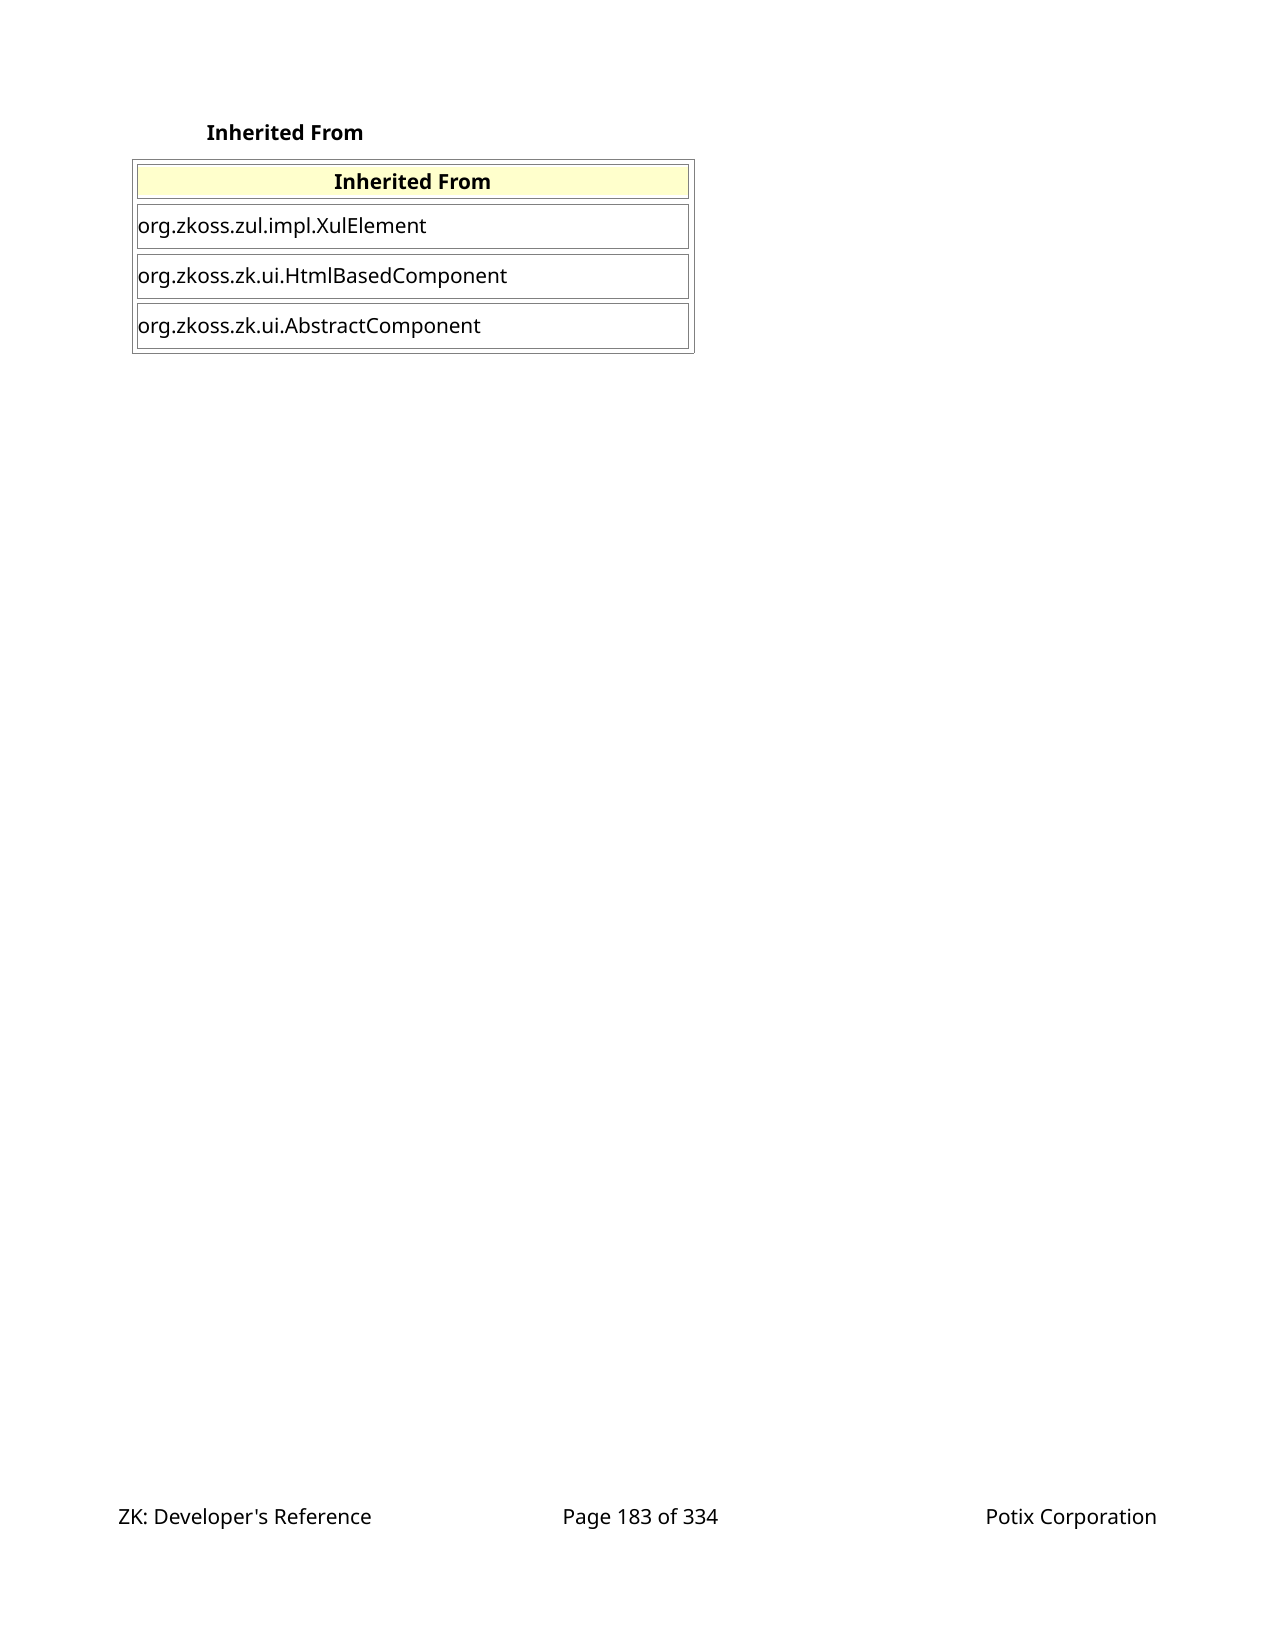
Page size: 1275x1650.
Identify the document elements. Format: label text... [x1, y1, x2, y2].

table_header Inherited From [134, 160, 691, 198]
subtitle Inherited From [207, 118, 1157, 146]
table_cell org.zkoss.zk.ui.AbstractComponent [134, 298, 691, 348]
table_cell org.zkoss.zk.ui.HtmlBasedComponent [134, 248, 691, 298]
table_cell org.zkoss.zul.impl.XulElement [134, 198, 691, 248]
